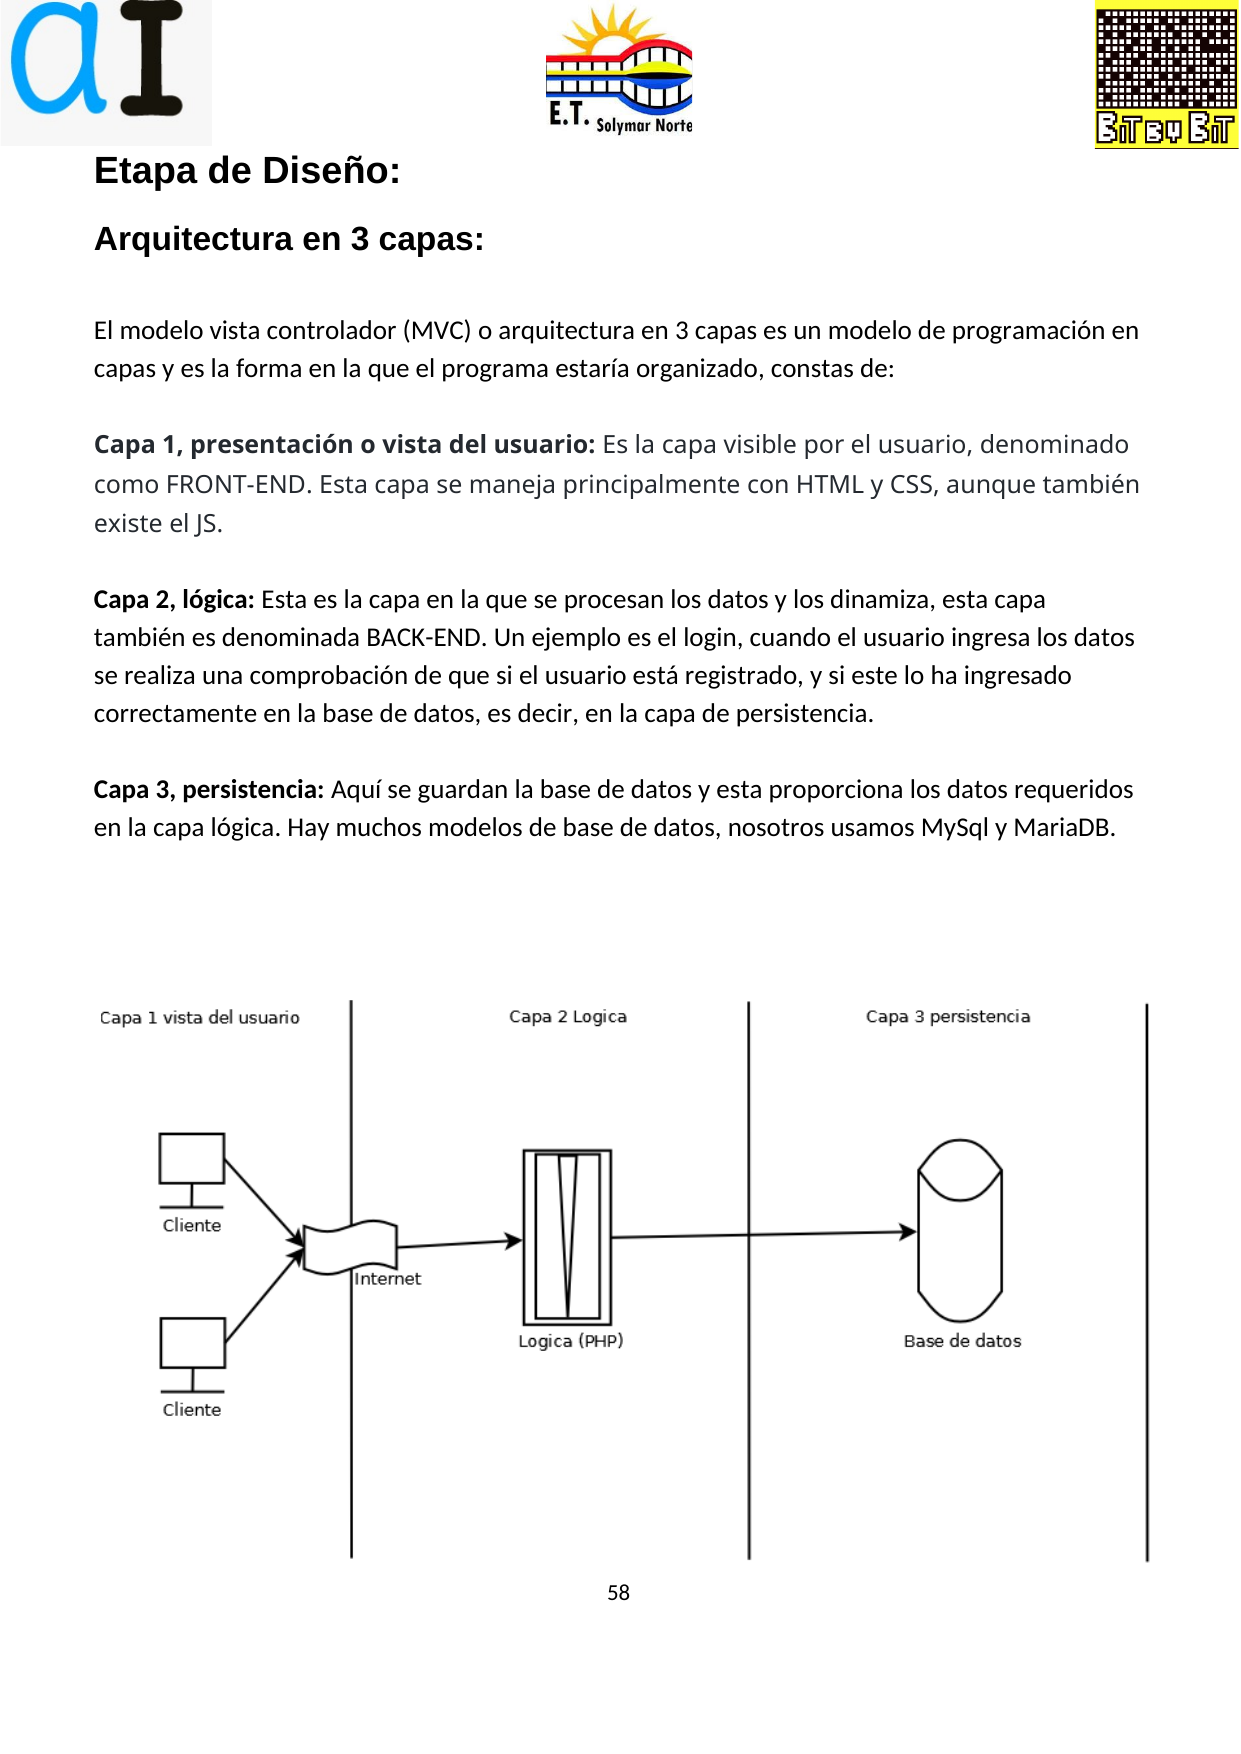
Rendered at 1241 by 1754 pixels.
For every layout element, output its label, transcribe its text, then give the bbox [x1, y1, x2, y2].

text Capa 2, lógica: Esta es la capa en la que se procesan los datos y los dinamiza, esta capa también es denominada BACK-END. Un ejemplo es el login, cuando el usuario ingresa los datos se realiza una comprobación de que si el usuario está registrado, y si este lo ha ingresado correctamente en la base de datos, es decir, en la capa de persistencia. [94, 582, 1143, 729]
text El modelo vista controlador (MVC) o arquitectura en 3 capas es un modelo de programación en capas y es la forma en la que el programa estaría organizado, constas de: [94, 313, 1143, 384]
picture [546, 0, 693, 146]
picture [101, 999, 1151, 1564]
text Capa 3, persistencia: Aquí se guardan la base de datos y esta proporciona los datos requeridos en la capa lógica. Hay muchos modelos de base de datos, nosotros usamos MySql y MariaDB. [94, 772, 1143, 843]
subtitle Arquitectura en 3 capas: [94, 218, 1143, 257]
text Capa 1, presentación o vista del usuario: Es la capa visible por el usuario, denominado como FRONT-END. Esta capa se maneja principalmente con HTML y CSS, aunque también existe el JS. [94, 427, 1143, 539]
picture [1094, 0, 1239, 149]
subtitle Etapa de Diseño: [94, 148, 1143, 191]
picture [0, 0, 212, 146]
